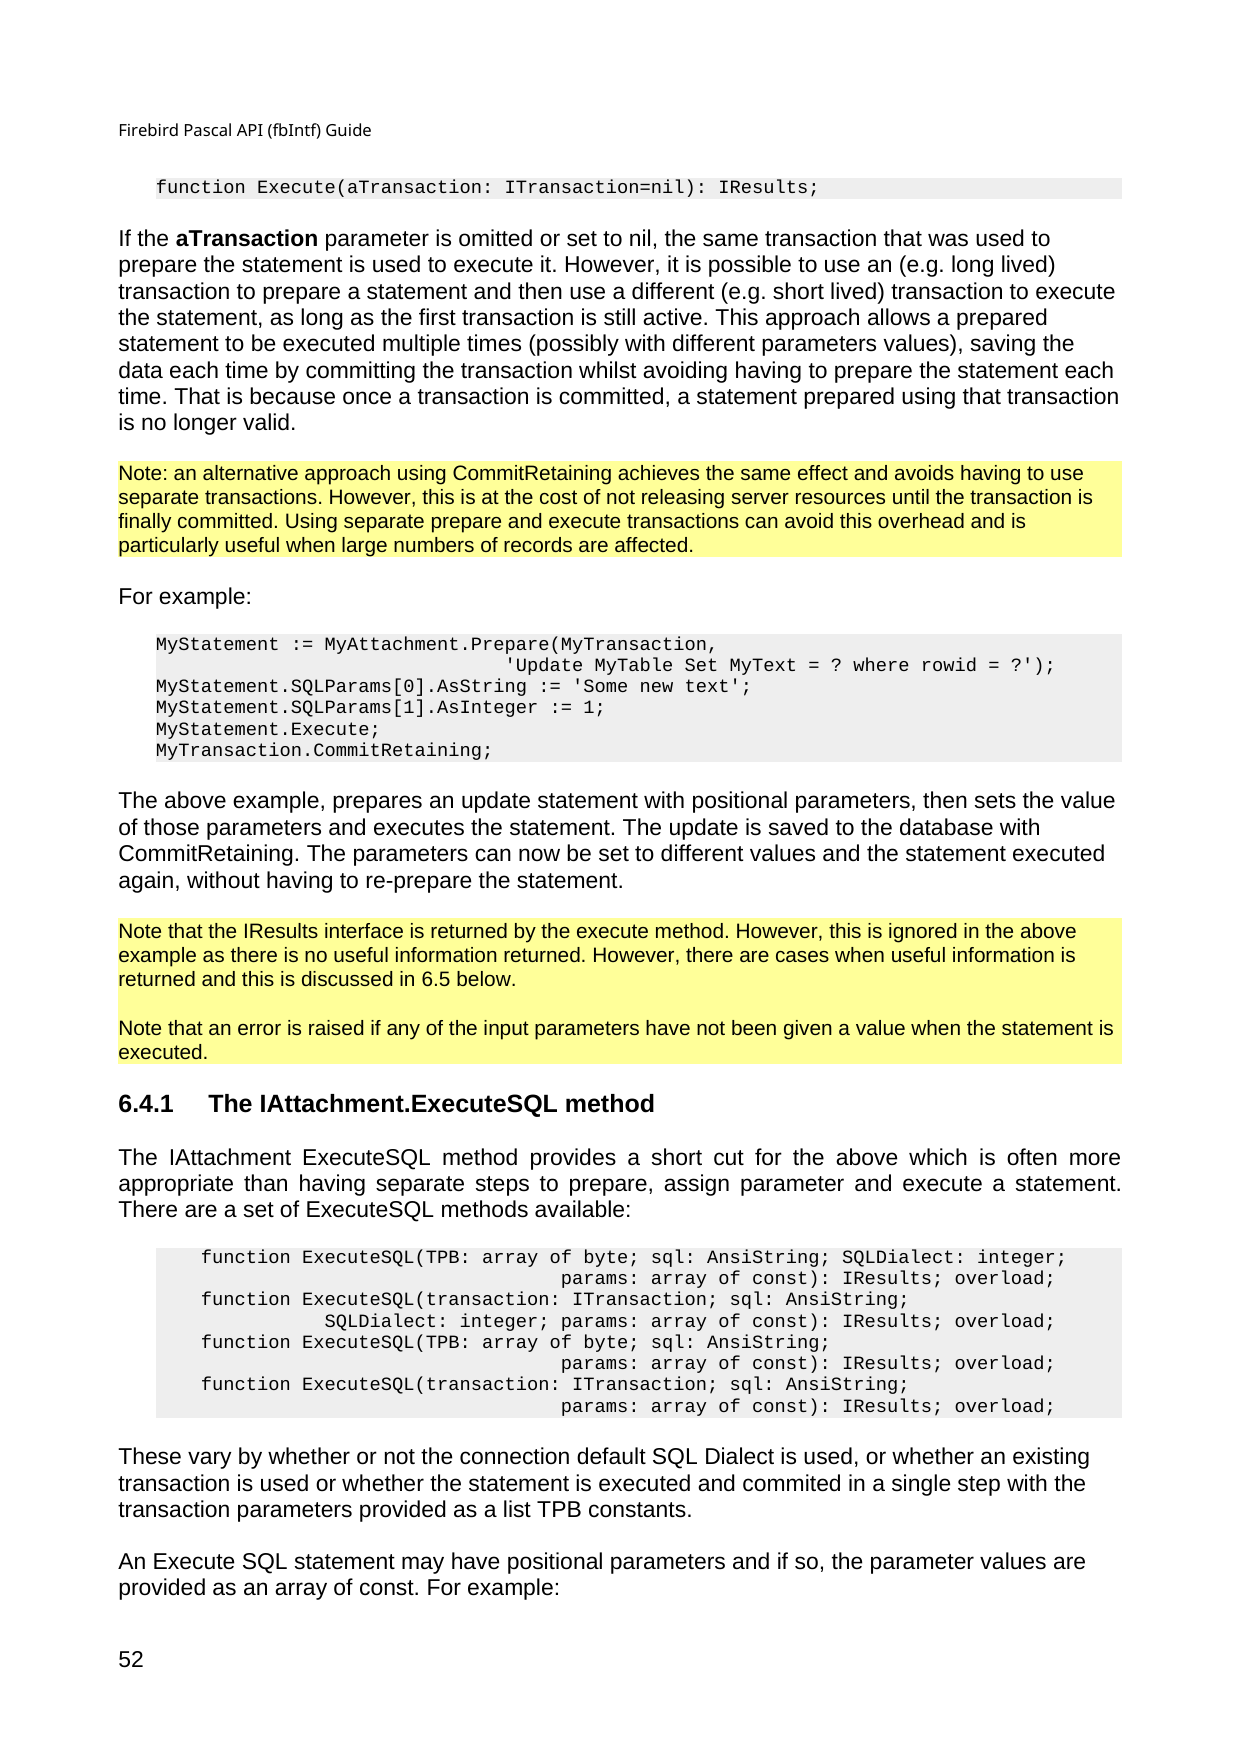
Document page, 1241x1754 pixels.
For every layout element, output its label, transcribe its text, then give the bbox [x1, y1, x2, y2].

text These vary by whether or not the connection default SQL Dialect is used, or whether an existing transaction is used or whether the statement is executed and commited in a single step with the transaction parameters provided as a list TPB constants. [118, 1443, 1122, 1522]
text params: array of const): IResults; overload; [156, 1354, 1122, 1375]
text An Execute SQL statement may have positional parameters and if so, the parameter values are provided as an array of const. For example: [118, 1548, 1122, 1600]
text 'Update MyTable Set MyText = ? where rowid = ?'); [156, 656, 1122, 677]
text The IAttachment ExecuteSQL method provides a short cut for the above which is often more appropriate than having separate steps to prepare, assign parameter and execute a statement. There are a set of ExecuteSQL methods available: [118, 1143, 1122, 1223]
text function ExecuteSQL(transaction: ITransaction; sql: AnsiString; [156, 1290, 1122, 1311]
text For example: [118, 583, 1122, 609]
text MyStatement.SQLParams[1].AsInteger := 1; [156, 698, 1122, 719]
text function Execute(aTransaction: ITransaction=nil): IResults; [156, 178, 1122, 199]
text params: array of const): IResults; overload; [156, 1269, 1122, 1290]
text MyStatement := MyAttachment.Prepare(MyTransaction, [156, 634, 1122, 656]
text Note that an error is raised if any of the input parameters have not been given a value when the statement is executed. [118, 1016, 1122, 1064]
text SQLDialect: integer; params: array of const): IResults; overload; [156, 1311, 1122, 1333]
text params: array of const): IResults; overload; [156, 1396, 1122, 1418]
text If the aTransaction parameter is omitted or set to nil, the same transaction that was used to prepare the statement is used to execute it. However, it is possible to use an (e.g. long lived) transaction to prepare a statement and then use a different (e.g. short lived) transaction to execute the statement, as long as the first transaction is still active. This approach allows a prepared statement to be executed multiple times (possibly with different parameters values), saving the data each time by committing the transaction whilst avoiding having to prepare the statement each time. That is because once a transaction is committed, a statement prepared using that transaction is no longer valid. [118, 225, 1122, 436]
text MyTransaction.CommitRetaining; [156, 741, 1122, 762]
subtitle The IAttachment.ExecuteSQL method [118, 1089, 1122, 1118]
text Note: an alternative approach using CommitRetaining achieves the same effect and avoids having to use separate transactions. However, this is at the cost of not releasing server resources until the transaction is finally committed. Using separate prepare and execute transactions can avoid this overhead and is particularly useful when large numbers of records are affected. [118, 461, 1122, 557]
text function ExecuteSQL(TPB: array of byte; sql: AnsiString; SQLDialect: integer; [156, 1248, 1122, 1269]
text Note that the IResults interface is returned by the execute method. However, this is ignored in the above example as there is no useful information returned. However, there are cases when useful information is returned and this is discussed in 6.5 below. [118, 918, 1122, 990]
text function ExecuteSQL(transaction: ITransaction; sql: AnsiString; [156, 1375, 1122, 1396]
text function ExecuteSQL(TPB: array of byte; sql: AnsiString; [156, 1333, 1122, 1354]
text The above example, prepares an update statement with positional parameters, then sets the value of those parameters and executes the statement. The update is saved to the database with CommitRetaining. The parameters can now be set to different values and the statement executed again, without having to re-prepare the statement. [118, 787, 1122, 893]
text MyStatement.SQLParams[0].AsString := 'Some new text'; [156, 677, 1122, 698]
text MyStatement.Execute; [156, 719, 1122, 741]
